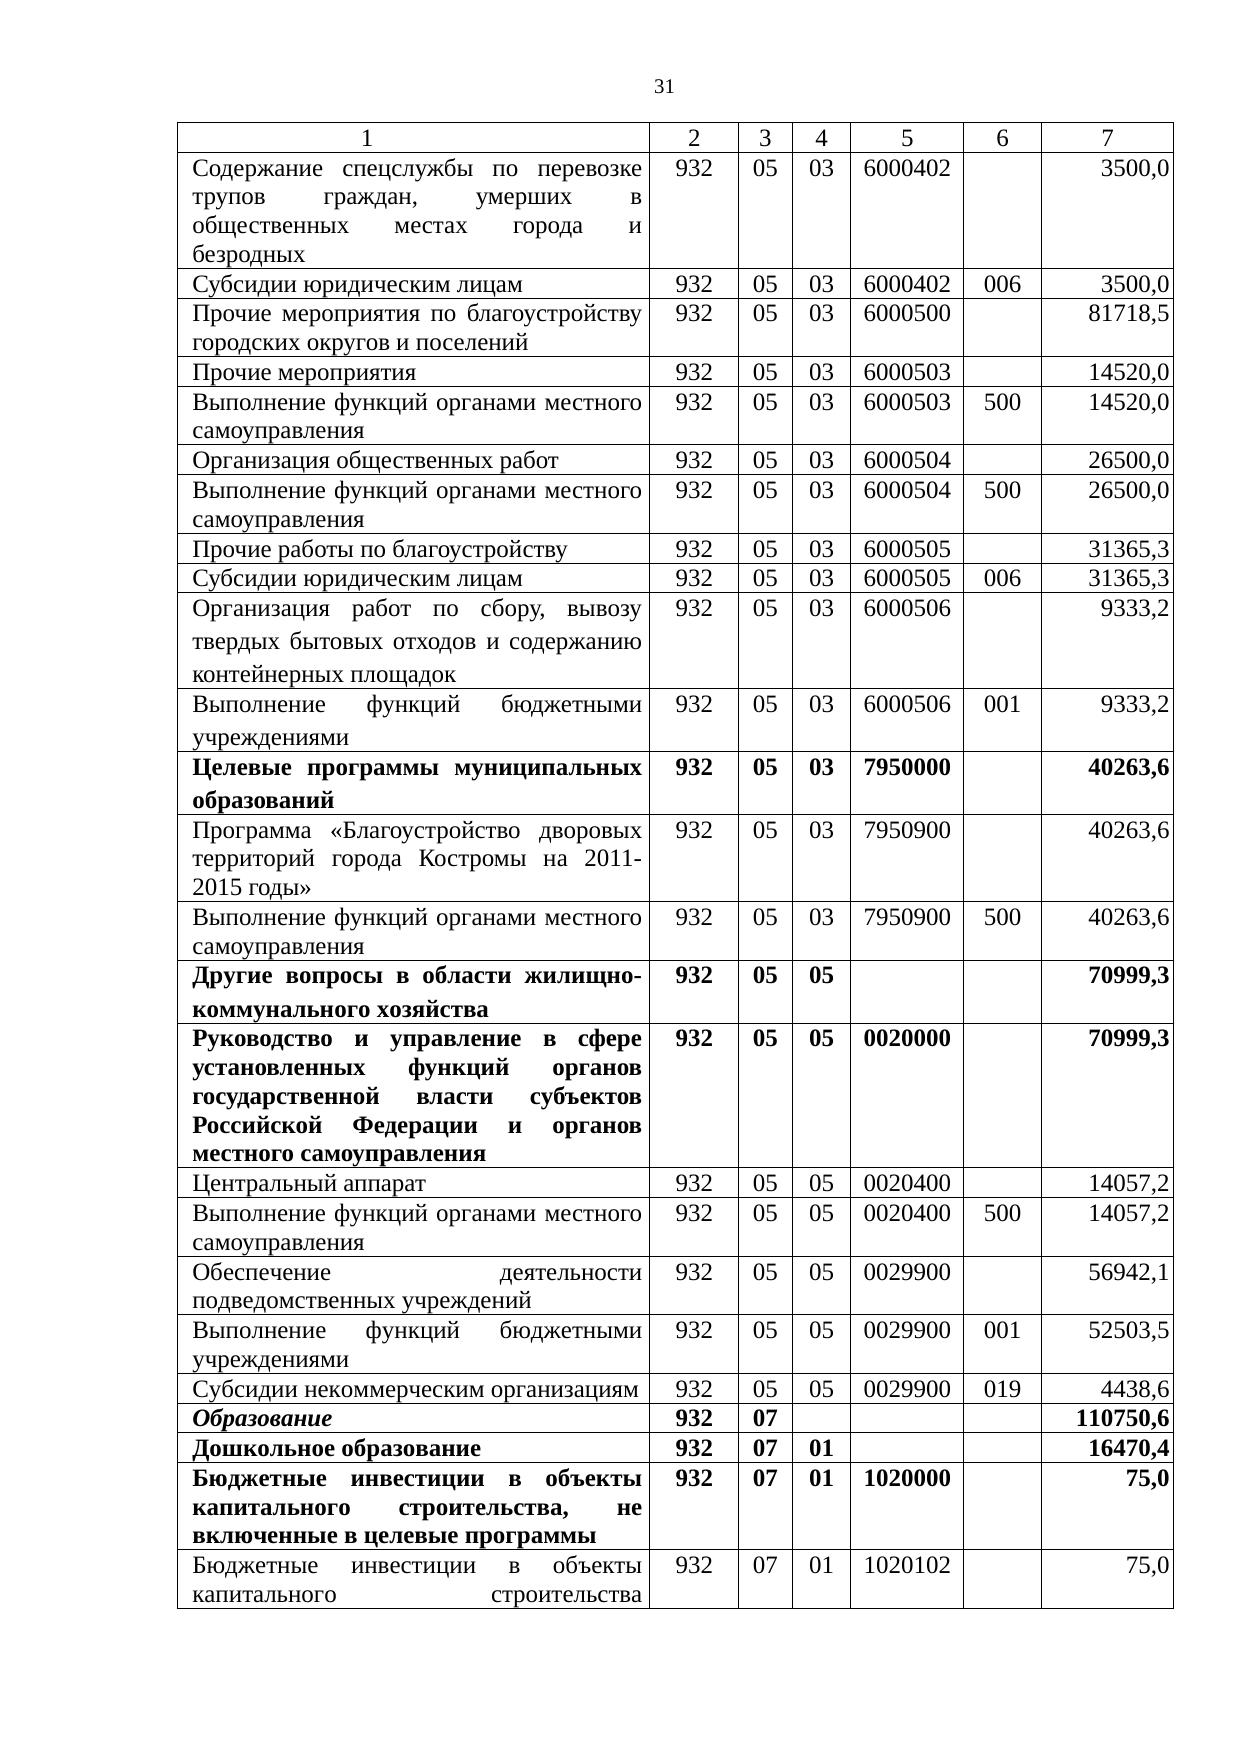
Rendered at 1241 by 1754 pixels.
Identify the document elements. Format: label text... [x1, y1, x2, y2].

table_cell 70999,3 [1042, 961, 1173, 1022]
table_cell 31365,3 [1042, 564, 1173, 592]
table_cell 932 [650, 593, 738, 688]
table_cell Прочие мероприятия [178, 357, 649, 386]
table_cell Центральный аппарат [178, 1168, 649, 1197]
table_cell 01 [793, 1550, 850, 1608]
table_cell 500 [964, 475, 1041, 533]
table_cell 500 [964, 902, 1041, 959]
table_cell 05 [739, 269, 792, 297]
table_cell 03 [793, 387, 850, 444]
table_cell 932 [650, 445, 738, 474]
table_cell 932 [650, 1024, 738, 1167]
table_cell [1174, 688, 1211, 751]
table_cell 932 [650, 752, 738, 814]
table_cell 932 [650, 902, 738, 959]
table_cell 6000402 [851, 269, 963, 297]
table_cell Прочие мероприятия по благоустройству городских округов и поселений [178, 299, 649, 356]
table_cell 07 [739, 1404, 792, 1432]
table_cell Выполнение функций бюджетными учреждениями [178, 1315, 649, 1373]
table_header 3 [739, 123, 792, 152]
table_cell 932 [650, 387, 738, 444]
table_cell 932 [650, 961, 738, 1022]
table_cell [964, 752, 1041, 814]
table_cell 05 [793, 1257, 850, 1314]
table_cell 932 [650, 815, 738, 901]
table_cell [964, 593, 1041, 688]
table_cell 932 [650, 269, 738, 297]
table_cell Бюджетные инвестиции в объекты капитального строительства [178, 1550, 649, 1608]
table_cell 932 [650, 1433, 738, 1462]
table_cell 6000505 [851, 534, 963, 562]
table_cell 6000506 [851, 593, 963, 688]
table_cell Прочие работы по благоустройству [178, 534, 649, 562]
table_cell [964, 1463, 1041, 1549]
table_cell 0029900 [851, 1315, 963, 1373]
table_cell 6000504 [851, 475, 963, 533]
table_cell [1174, 1549, 1211, 1608]
table_cell 05 [739, 815, 792, 901]
table_cell 6000504 [851, 445, 963, 474]
table_cell 932 [650, 357, 738, 386]
table_cell Обеспечение деятельности подведомственных учреждений [178, 1257, 649, 1314]
table_cell [851, 1404, 963, 1432]
table_cell 75,0 [1042, 1463, 1173, 1549]
table_cell 932 [650, 475, 738, 533]
table_cell [964, 1168, 1041, 1197]
table_cell 14520,0 [1042, 357, 1173, 386]
table_cell 932 [650, 1550, 738, 1608]
table_cell 500 [964, 1198, 1041, 1256]
table_cell 932 [650, 299, 738, 356]
table_cell 03 [793, 445, 850, 474]
table_cell 05 [739, 299, 792, 356]
table_cell [1174, 751, 1211, 814]
table_cell 6000506 [851, 689, 963, 751]
table_cell 6000505 [851, 564, 963, 592]
table_header 2 [650, 123, 738, 152]
table_cell Выполнение функций бюджетными учреждениями [178, 689, 649, 751]
table_cell 14520,0 [1042, 387, 1173, 444]
table_cell [1174, 1373, 1211, 1402]
table_header 4 [793, 123, 850, 152]
table_cell [1174, 386, 1211, 444]
table_cell [851, 1433, 963, 1462]
table_cell 932 [650, 1404, 738, 1432]
table_cell 3500,0 [1042, 153, 1173, 268]
table_cell [964, 815, 1041, 901]
table_cell 16470,4 [1042, 1433, 1173, 1462]
table_cell Программа «Благоустройство дворовых территорий города Костромы на 2011-2015 годы» [178, 815, 649, 901]
table_cell 0020000 [851, 1024, 963, 1167]
table_cell 03 [793, 752, 850, 814]
table_cell [1174, 814, 1211, 901]
table_cell [964, 357, 1041, 386]
table_cell 31365,3 [1042, 534, 1173, 562]
table_cell 05 [739, 153, 792, 268]
table_cell [1174, 960, 1211, 1022]
table_cell 001 [964, 689, 1041, 751]
table_cell 52503,5 [1042, 1315, 1173, 1373]
table_cell 0029900 [851, 1374, 963, 1402]
table_cell Субсидии юридическим лицам [178, 564, 649, 592]
table_cell 26500,0 [1042, 445, 1173, 474]
table_cell 03 [793, 269, 850, 297]
table_cell [1174, 1462, 1211, 1549]
table_cell 500 [964, 387, 1041, 444]
table_cell Содержание спецслужбы по перевозке трупов граждан, умерших в общественных местах города и безродных [178, 153, 649, 268]
table_cell Руководство и управление в сфере установленных функций органов государственной власти субъектов Российской Федерации и органов местного самоуправления [178, 1024, 649, 1167]
table_cell 03 [793, 902, 850, 959]
table_cell 03 [793, 153, 850, 268]
table_cell Организация общественных работ [178, 445, 649, 474]
table_cell 1020102 [851, 1550, 963, 1608]
table_cell [1174, 1403, 1211, 1432]
table_cell 05 [739, 689, 792, 751]
table_cell 019 [964, 1374, 1041, 1402]
table_cell 70999,3 [1042, 1024, 1173, 1167]
table_cell 9333,2 [1042, 689, 1173, 751]
table_header 1 [178, 123, 649, 152]
table_cell 05 [793, 1315, 850, 1373]
table_cell [1174, 1432, 1211, 1462]
table_cell Субсидии юридическим лицам [178, 269, 649, 297]
table_header 7 [1042, 123, 1173, 152]
table_cell 03 [793, 357, 850, 386]
table_cell Выполнение функций органами местного самоуправления [178, 902, 649, 959]
table_cell [1174, 1023, 1211, 1167]
table_cell 03 [793, 564, 850, 592]
table_cell 05 [739, 1024, 792, 1167]
table_cell 0020400 [851, 1168, 963, 1197]
table_cell 14057,2 [1042, 1198, 1173, 1256]
table_cell 05 [739, 1374, 792, 1402]
table_cell 932 [650, 689, 738, 751]
table_cell Выполнение функций органами местного самоуправления [178, 475, 649, 533]
table_cell 03 [793, 815, 850, 901]
table_cell 110750,6 [1042, 1404, 1173, 1432]
table_cell 03 [793, 689, 850, 751]
table_cell [964, 1433, 1041, 1462]
table_cell [1174, 1197, 1211, 1256]
table_cell 01 [793, 1433, 850, 1462]
table_cell 6000500 [851, 299, 963, 356]
table_cell 0020400 [851, 1198, 963, 1256]
table_cell 75,0 [1042, 1550, 1173, 1608]
table_cell 81718,5 [1042, 299, 1173, 356]
table_cell [1174, 298, 1211, 356]
table_cell 05 [739, 534, 792, 562]
table_cell 05 [739, 564, 792, 592]
table_cell 03 [793, 593, 850, 688]
table_cell 05 [739, 961, 792, 1022]
table_cell 05 [739, 475, 792, 533]
table_cell 05 [793, 1198, 850, 1256]
table_cell 932 [650, 564, 738, 592]
table_cell 006 [964, 564, 1041, 592]
table_cell 07 [739, 1433, 792, 1462]
table_cell [1174, 268, 1211, 297]
table_cell [1174, 592, 1211, 688]
table_cell 05 [739, 593, 792, 688]
table_cell Выполнение функций органами местного самоуправления [178, 387, 649, 444]
table_cell 4438,6 [1042, 1374, 1173, 1402]
table_cell 40263,6 [1042, 815, 1173, 901]
table_cell 05 [739, 445, 792, 474]
table_cell 05 [739, 902, 792, 959]
table_cell 05 [739, 1168, 792, 1197]
table_cell 03 [793, 475, 850, 533]
table_cell [1174, 444, 1211, 474]
table_cell Другие вопросы в области жилищно-коммунального хозяйства [178, 961, 649, 1022]
table_cell 1020000 [851, 1463, 963, 1549]
table_cell [964, 534, 1041, 562]
table_cell [964, 153, 1041, 268]
table_cell 05 [793, 1024, 850, 1167]
table_cell [964, 1404, 1041, 1432]
table_cell 05 [739, 1257, 792, 1314]
table_cell 05 [739, 752, 792, 814]
table_cell 932 [650, 1463, 738, 1549]
table_cell Бюджетные инвестиции в объекты капитального строительства, не включенные в целевые программы [178, 1463, 649, 1549]
table_cell [964, 1550, 1041, 1608]
table_cell Выполнение функций органами местного самоуправления [178, 1198, 649, 1256]
table_cell 932 [650, 1315, 738, 1373]
table_cell Организация работ по сбору, вывозу твердых бытовых отходов и содержанию контейнерных площадок [178, 593, 649, 688]
table_cell [964, 299, 1041, 356]
table_cell 05 [793, 1168, 850, 1197]
table_cell 40263,6 [1042, 752, 1173, 814]
table_cell 0029900 [851, 1257, 963, 1314]
table_cell [1174, 1256, 1211, 1314]
table_cell [1174, 563, 1211, 592]
table_cell [964, 1257, 1041, 1314]
table_cell 6000503 [851, 387, 963, 444]
table_cell 07 [739, 1550, 792, 1608]
table_cell 932 [650, 534, 738, 562]
table_cell 6000503 [851, 357, 963, 386]
table_cell 01 [793, 1463, 850, 1549]
table_cell 932 [650, 1374, 738, 1402]
table_cell 006 [964, 269, 1041, 297]
table_cell 7950900 [851, 902, 963, 959]
table_cell [1174, 356, 1211, 386]
table_cell Образование [178, 1404, 649, 1432]
table_cell 05 [739, 387, 792, 444]
table_header [1174, 122, 1211, 152]
table_cell 05 [739, 1198, 792, 1256]
table_cell 932 [650, 153, 738, 268]
table_cell [1174, 152, 1211, 268]
table_cell [1174, 1314, 1211, 1373]
table_cell 7950000 [851, 752, 963, 814]
table_cell 7950900 [851, 815, 963, 901]
table_cell 9333,2 [1042, 593, 1173, 688]
table_cell 6000402 [851, 153, 963, 268]
table_cell 932 [650, 1257, 738, 1314]
table_cell 14057,2 [1042, 1168, 1173, 1197]
table_cell 05 [739, 1315, 792, 1373]
table_cell 26500,0 [1042, 475, 1173, 533]
table_cell [1174, 1167, 1211, 1197]
table_cell 40263,6 [1042, 902, 1173, 959]
table_cell 05 [793, 1374, 850, 1402]
table_cell [964, 961, 1041, 1022]
table_cell [1174, 901, 1211, 959]
table_cell 05 [793, 961, 850, 1022]
table_cell [964, 445, 1041, 474]
table_cell 932 [650, 1198, 738, 1256]
table_cell Субсидии некоммерческим организациям [178, 1374, 649, 1402]
table_cell [1174, 533, 1211, 562]
table_header 5 [851, 123, 963, 152]
table_cell 3500,0 [1042, 269, 1173, 297]
table_header 6 [964, 123, 1041, 152]
table_cell 05 [739, 357, 792, 386]
table_cell 03 [793, 534, 850, 562]
table_cell [793, 1404, 850, 1432]
table_cell 03 [793, 299, 850, 356]
table_cell 932 [650, 1168, 738, 1197]
table_cell Целевые программы муниципальных образований [178, 752, 649, 814]
table_cell [964, 1024, 1041, 1167]
table_cell [851, 961, 963, 1022]
table_cell Дошкольное образование [178, 1433, 649, 1462]
table_cell 001 [964, 1315, 1041, 1373]
table_cell 07 [739, 1463, 792, 1549]
table_cell [1174, 474, 1211, 533]
table_cell 56942,1 [1042, 1257, 1173, 1314]
